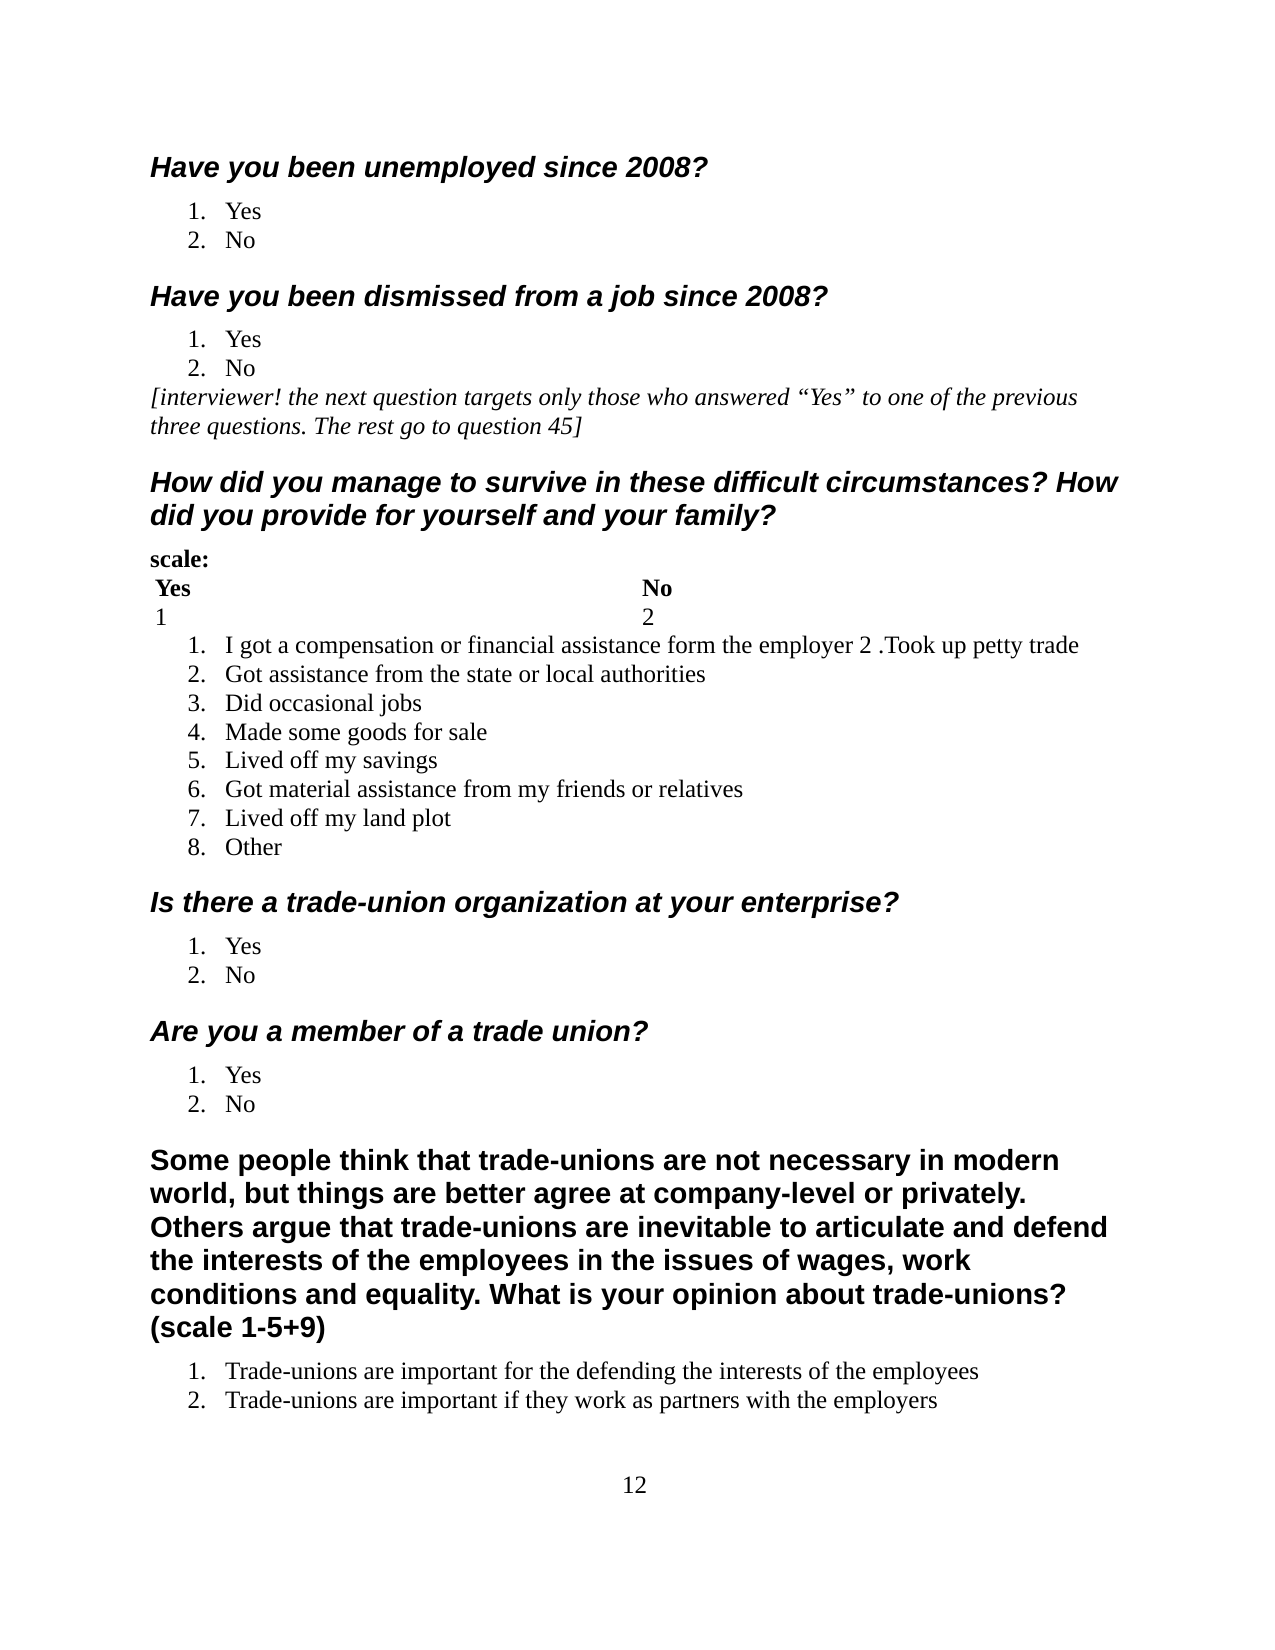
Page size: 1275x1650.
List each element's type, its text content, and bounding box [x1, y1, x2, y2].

list No [187, 353, 1125, 382]
text [interviewer! the next question targets only those who answered “Yes” to one of the previous three questions. The rest go to question 45] [150, 382, 1125, 439]
subtitle Some people think that trade-unions are not necessary in modern world, but things are better agree at company-level or privately. Others argue that trade-unions are inevitable to articulate and defend the interests of the employees in the issues of wages, work conditions and equality. What is your opinion about trade-unions? (scale 1-5+9) [150, 1142, 1125, 1344]
list No [187, 225, 1125, 253]
subtitle Are you a member of a trade union? [150, 1014, 1125, 1047]
list No [187, 960, 1125, 989]
table_header No [638, 573, 1125, 602]
list Got assistance from the state or local authorities [187, 659, 1125, 688]
list I got a compensation or financial assistance form the employer 2 .Took up petty trade [187, 630, 1125, 659]
list Yes [187, 931, 1125, 960]
list Did occasional jobs [187, 688, 1125, 717]
list No [187, 1089, 1125, 1117]
list Yes [187, 1060, 1125, 1089]
list Other [187, 832, 1125, 860]
subtitle How did you manage to survive in these difficult circumstances? How did you provide for yourself and your family? [150, 464, 1125, 532]
subtitle Have you been unemployed since 2008? [150, 150, 1125, 183]
list Yes [187, 196, 1125, 225]
list Trade-unions are important if they work as partners with the employers [187, 1385, 1125, 1414]
subtitle Have you been dismissed from a job since 2008? [150, 278, 1125, 312]
text scale: [150, 544, 1125, 573]
list Lived off my savings [187, 745, 1125, 774]
list Yes [187, 324, 1125, 353]
table_header Yes [150, 573, 637, 602]
table_cell 1 [150, 602, 637, 630]
subtitle Is there a trade-union organization at your enterprise? [150, 885, 1125, 919]
list Lived off my land plot [187, 803, 1125, 832]
list Made some goods for sale [187, 717, 1125, 745]
table_cell 2 [638, 602, 1125, 630]
list Trade-unions are important for the defending the interests of the employees [187, 1356, 1125, 1385]
list Got material assistance from my friends or relatives [187, 774, 1125, 803]
